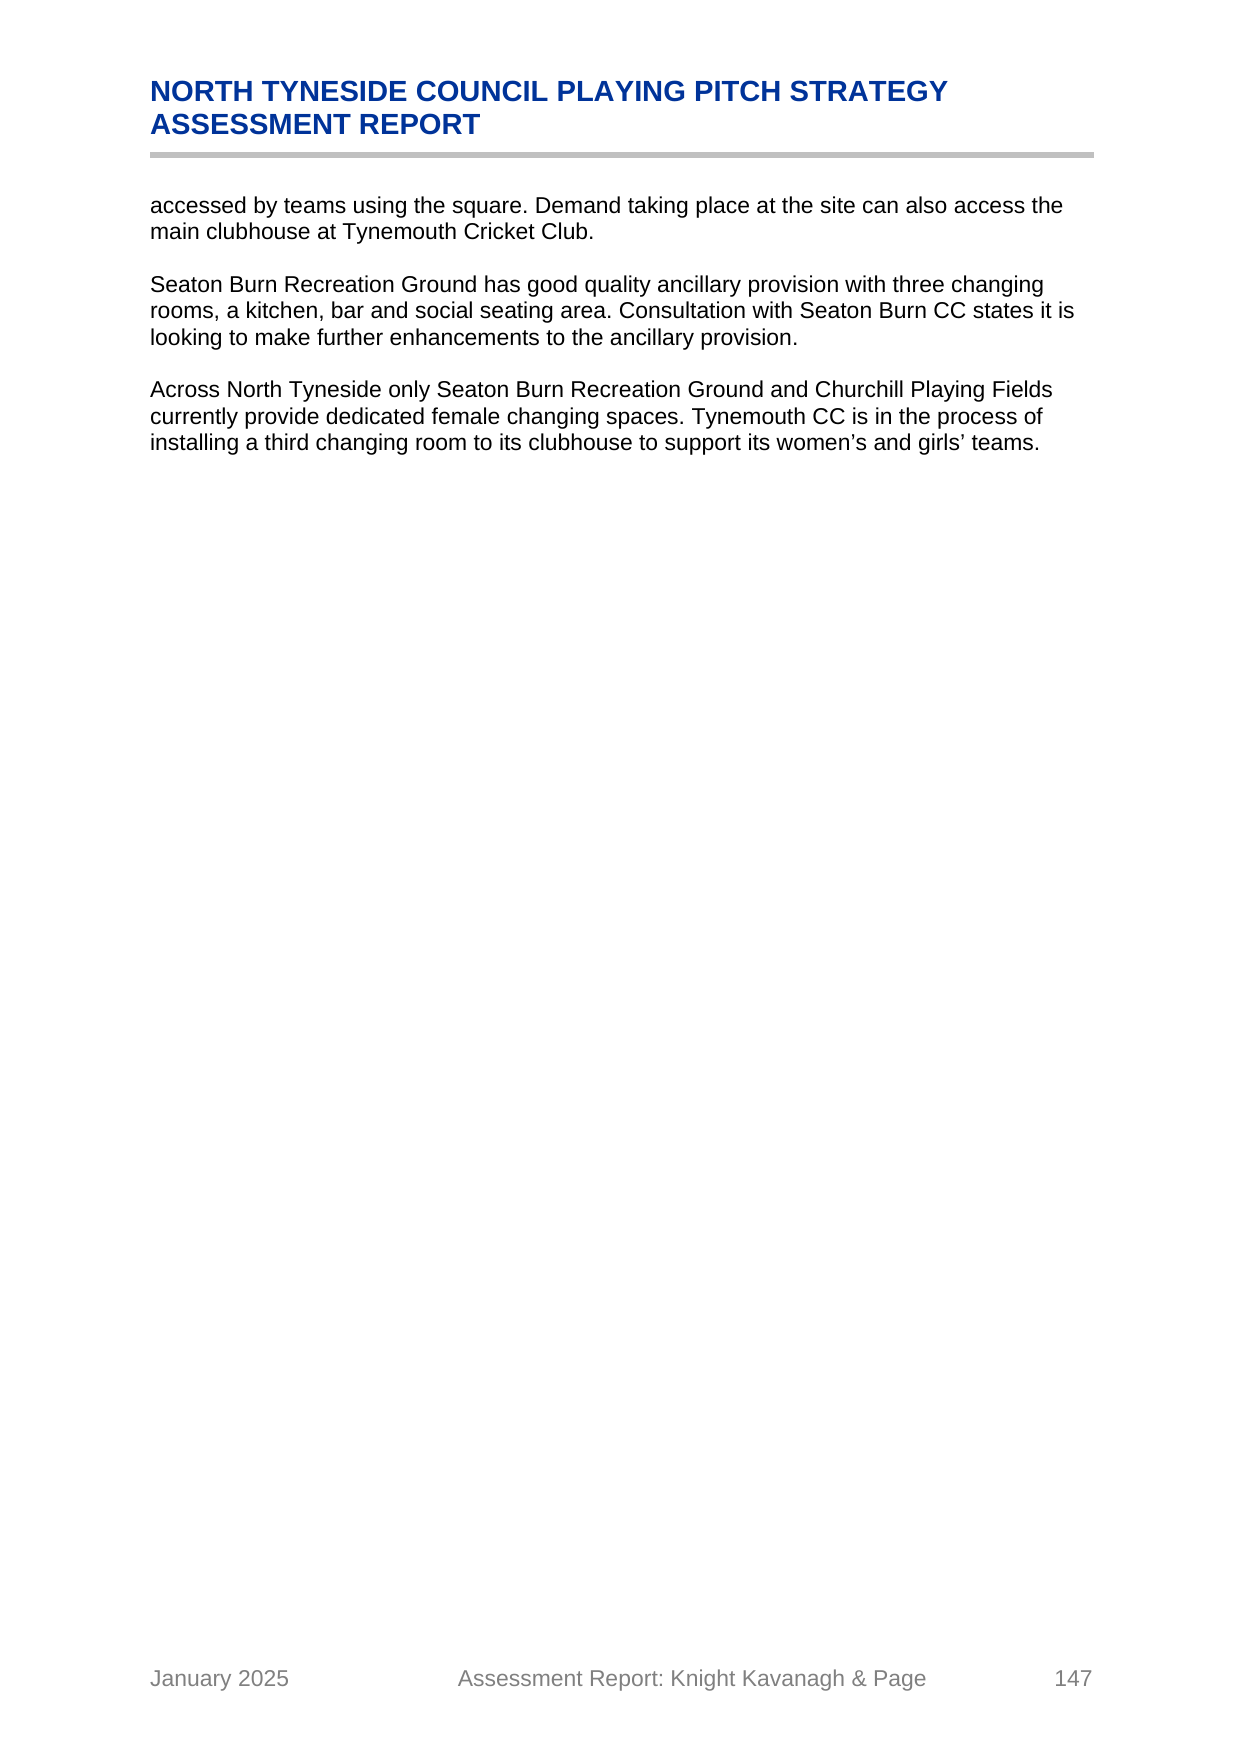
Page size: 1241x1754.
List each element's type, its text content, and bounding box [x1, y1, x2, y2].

text accessed by teams using the square. Demand taking place at the site can also access the main clubhouse at Tynemouth Cricket Club. [150, 192, 1082, 245]
text Across North Tyneside only Seaton Burn Recreation Ground and Churchill Playing Fields currently provide dedicated female changing spaces. Tynemouth CC is in the process of installing a third changing room to its clubhouse to support its women’s and girls’ teams. [150, 376, 1092, 456]
text Seaton Burn Recreation Ground has good quality ancillary provision with three changing rooms, a kitchen, bar and social seating area. Consultation with Seaton Burn CC states it is looking to make further enhancements to the ancillary provision. [150, 271, 1082, 350]
